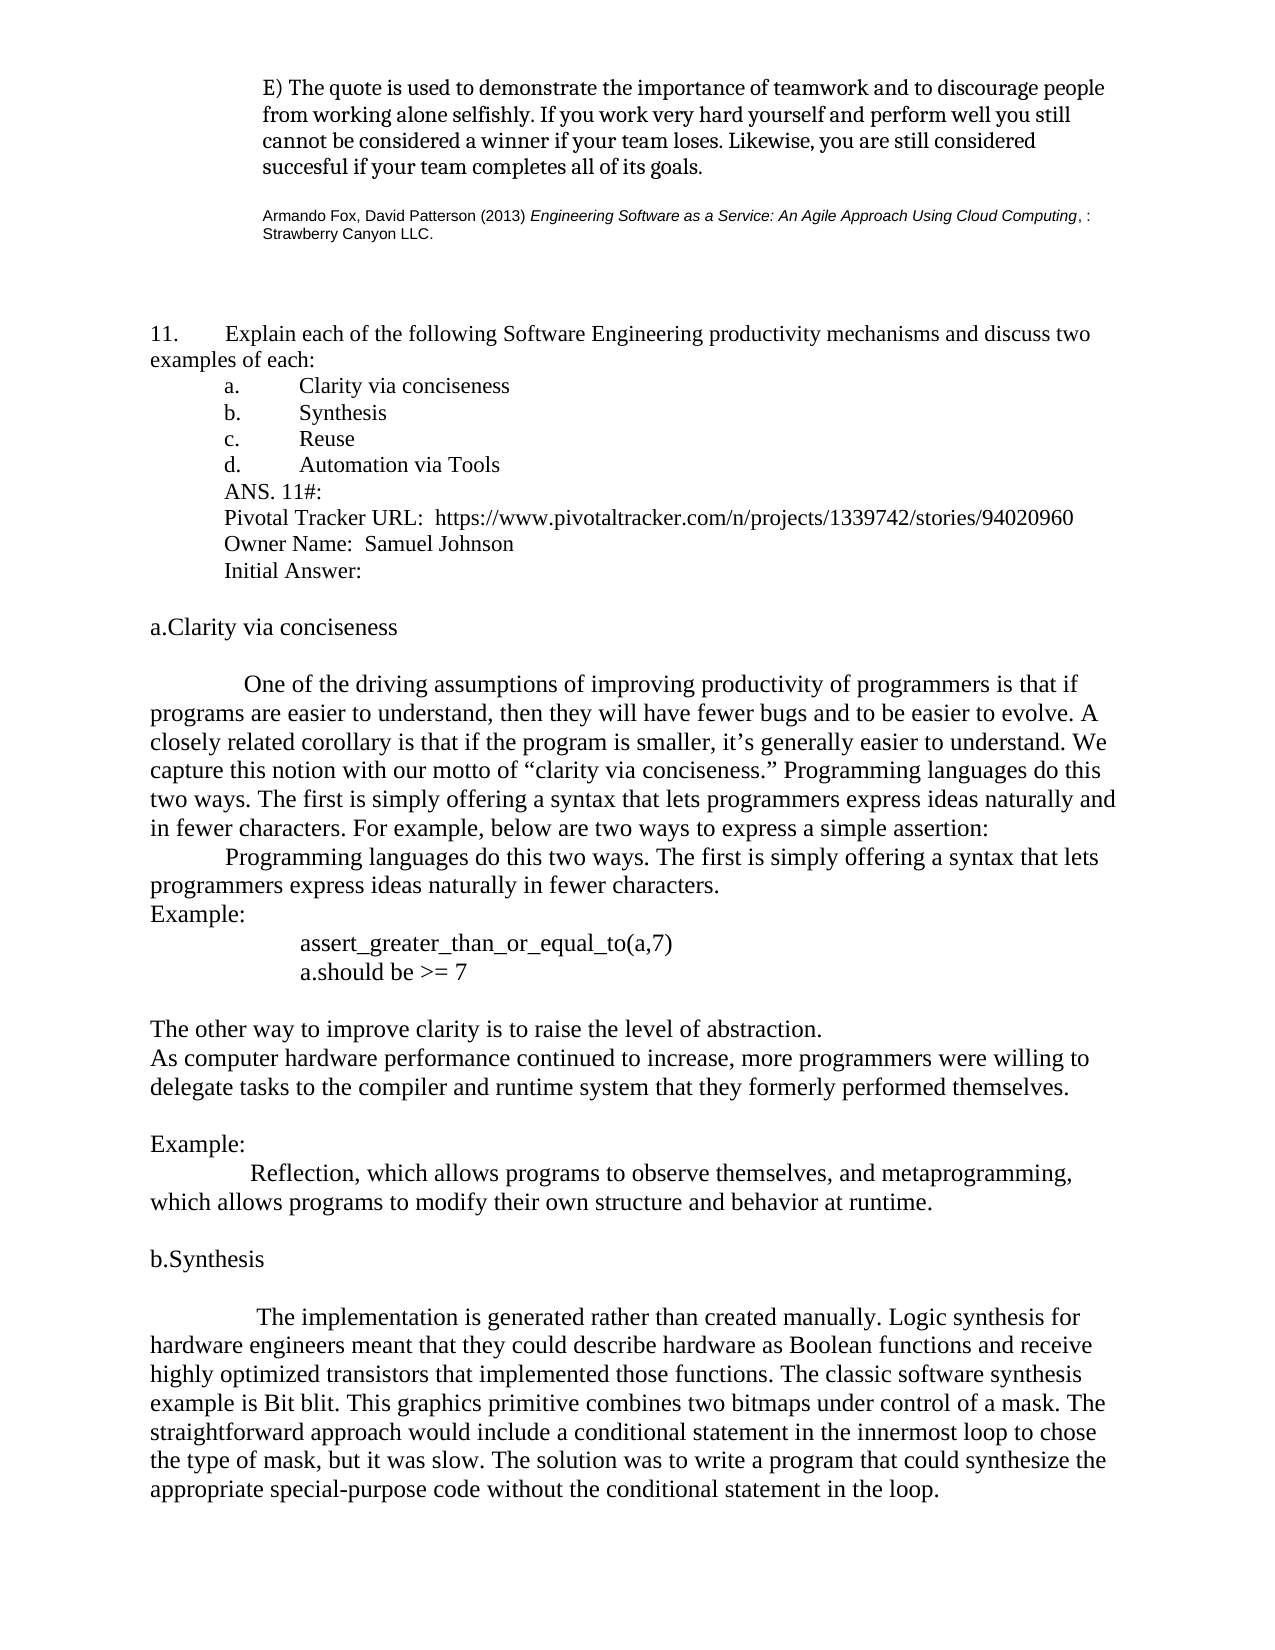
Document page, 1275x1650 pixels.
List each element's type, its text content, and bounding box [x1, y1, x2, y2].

text a.should be >= 7 [300, 957, 1125, 986]
text The other way to improve clarity is to raise the level of abstraction. [150, 1014, 1125, 1043]
text Programming languages do this two ways. The first is simply offering a syntax that lets programmers express ideas naturally in fewer characters. Example: [150, 842, 1125, 928]
text 11. Explain each of the following Software Engineering productivity mechanisms and discuss two examples of each: [150, 319, 1125, 372]
text a.Clarity via conciseness [150, 612, 1125, 641]
text Reflection, which allows programs to observe themselves, and metaprogramming, which allows programs to modify their own structure and behavior at runtime. [150, 1158, 1125, 1216]
text Example: [150, 1129, 1125, 1158]
text The implementation is generated rather than created manually. Logic synthesis for hardware engineers meant that they could describe hardware as Boolean functions and receive highly optimized transistors that implemented those functions. The classic software synthesis example is Bit blit. This graphics primitive combines two bitmaps under control of a mask. The straightforward approach would include a conditional statement in the innermost loop to chose the type of mask, but it was slow. The solution was to write a program that could synthesize the appropriate special-purpose code without the conditional statement in the loop. [150, 1302, 1125, 1503]
text b. Synthesis [224, 399, 1125, 425]
text One of the driving assumptions of improving productivity of programmers is that if programs are easier to understand, then they will have fewer bugs and to be easier to evolve. A closely related corollary is that if the program is smaller, it’s generally easier to understand. We capture this notion with our motto of “clarity via conciseness.” Programming languages do this two ways. The first is simply offering a syntax that lets programmers express ideas naturally and in fewer characters. For example, below are two ways to express a simple assertion: [150, 669, 1125, 842]
text As computer hardware performance continued to increase, more programmers were willing to delegate tasks to the compiler and runtime system that they formerly performed themselves. [150, 1043, 1125, 1101]
text assert_greater_than_or_equal_to(a,7) [300, 928, 1125, 957]
text Armando Fox, David Patterson (2013) Engineering Software as a Service: An Agile Approach Using Cloud Computing, : Strawberry Canyon LLC. [262, 207, 1125, 243]
text a. Clarity via conciseness [224, 372, 1125, 399]
text Initial Answer: [224, 557, 1125, 583]
text Pivotal Tracker URL: https://www.pivotaltracker.com/n/projects/1339742/stories/94020960 [224, 504, 1125, 530]
text Owner Name: Samuel Johnson [224, 530, 1125, 557]
text d. Automation via Tools ANS. 11#: [224, 451, 1125, 504]
text E) The quote is used to demonstrate the importance of teamwork and to discourage people from working alone selfishly. If you work very hard yourself and perform well you still cannot be considered a winner if your team loses. Likewise, you are still considered succesful if your team completes all of its goals. [262, 75, 1125, 180]
text b.Synthesis [150, 1244, 1125, 1302]
text c. Reuse [224, 425, 1125, 451]
